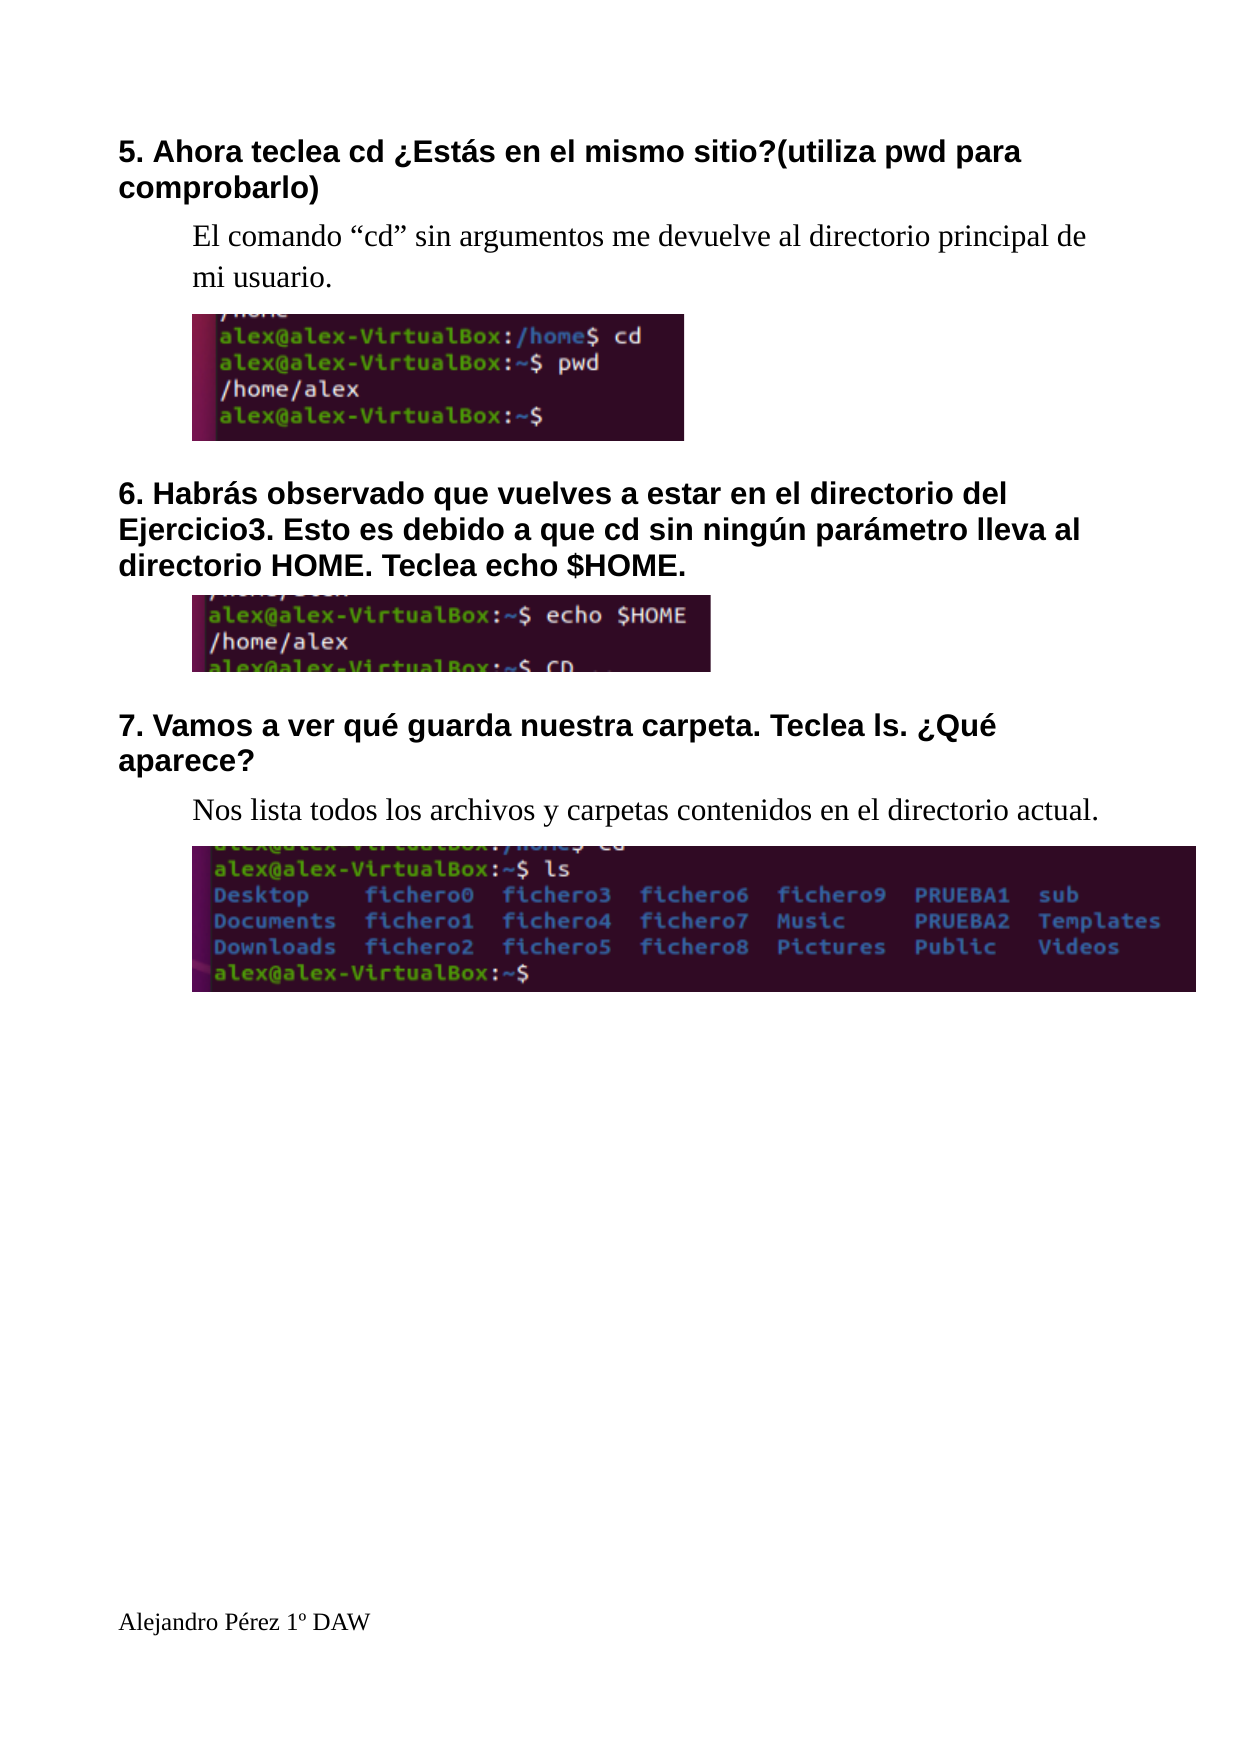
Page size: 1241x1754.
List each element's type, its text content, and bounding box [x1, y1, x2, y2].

text El comando “cd” sin argumentos me devuelve al directorio principal de mi usuario. [192, 217, 1122, 294]
picture [192, 846, 1196, 992]
picture [192, 595, 711, 672]
subtitle 5. Ahora teclea cd ¿Estás en el mismo sitio?(utiliza pwd para comprobarlo) [118, 133, 1122, 204]
subtitle 6. Habrás observado que vuelves a estar en el directorio del Ejercicio3. Esto es debido a que cd sin ningún parámetro lleva al directorio HOME. Teclea echo $HOME. [118, 475, 1122, 583]
subtitle 7. Vamos a ver qué guarda nuestra carpeta. Teclea ls. ¿Qué aparece? [118, 707, 1122, 778]
text Nos lista todos los archivos y carpetas contenidos en el directorio actual. [192, 791, 1122, 827]
picture [192, 314, 685, 441]
